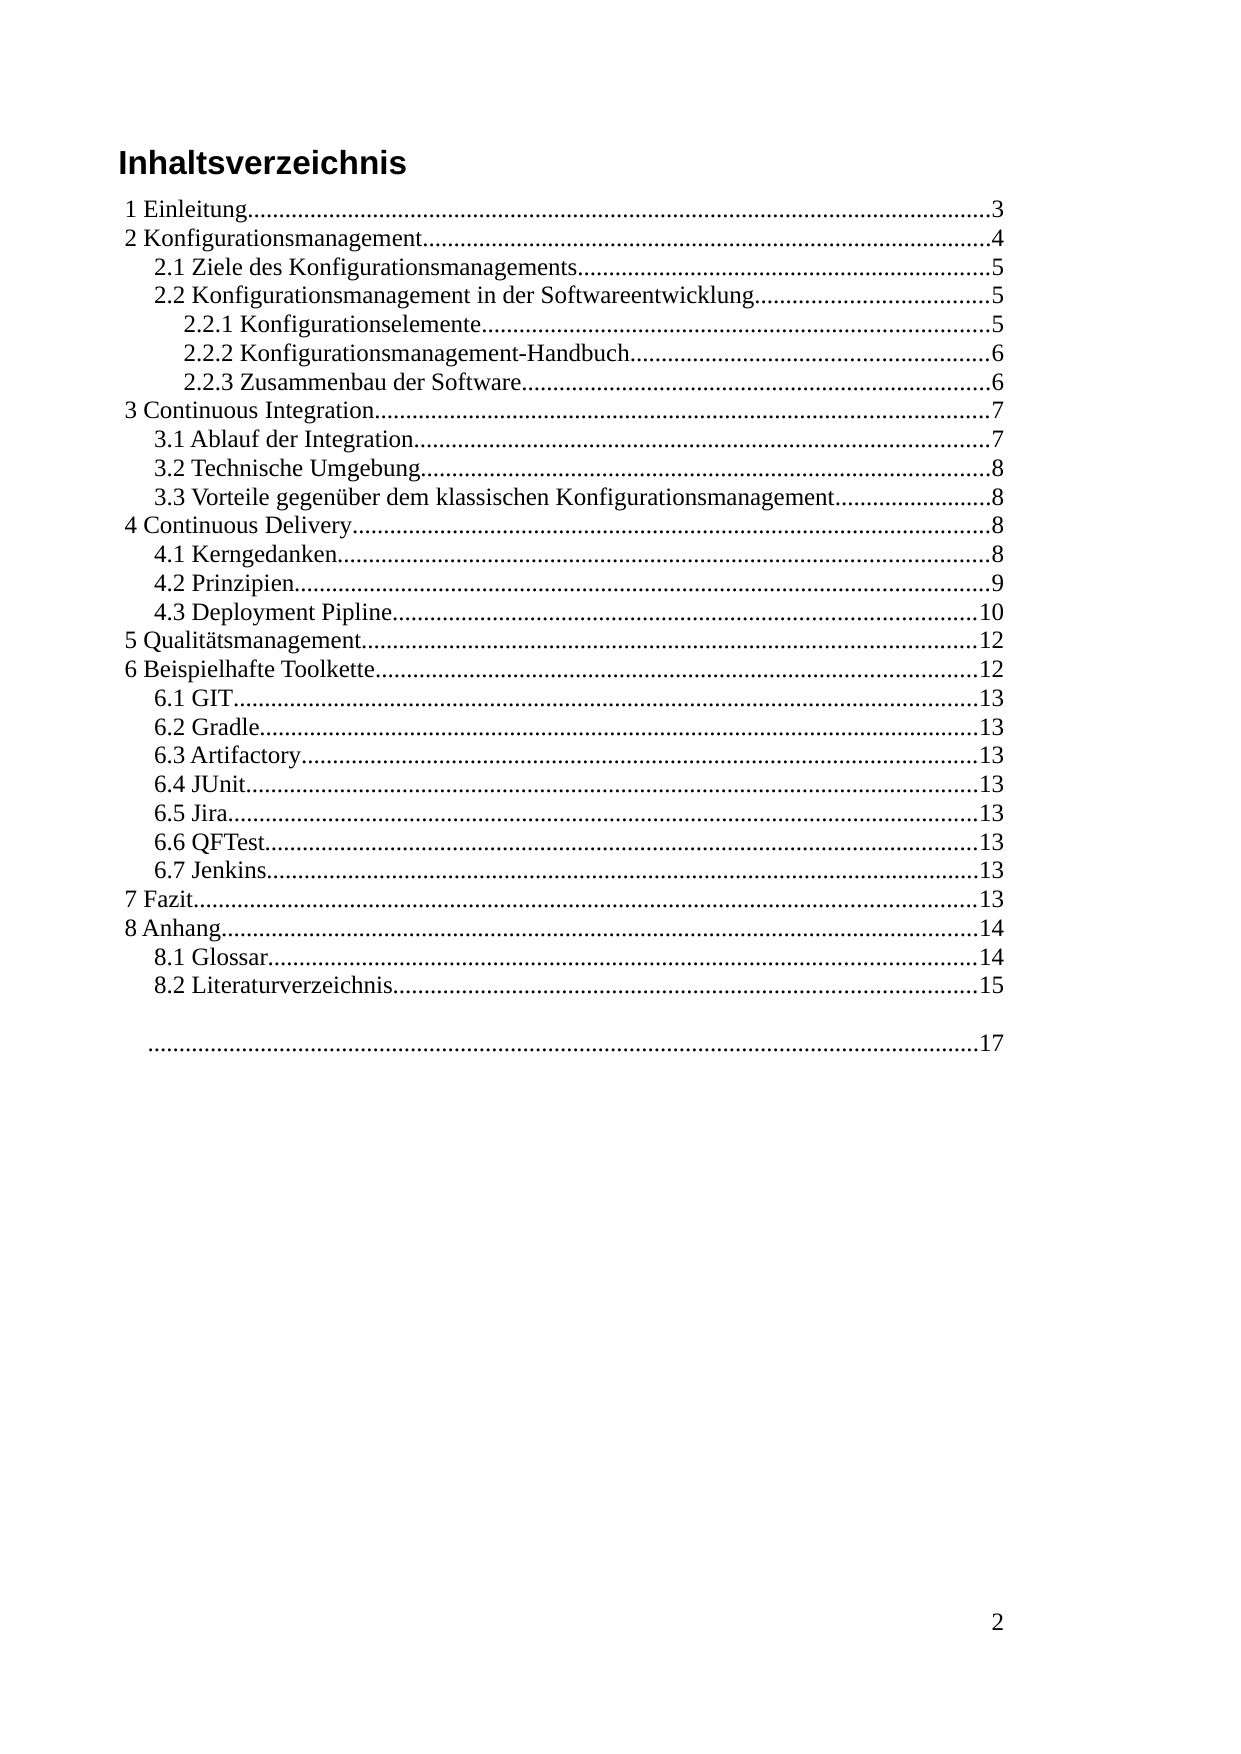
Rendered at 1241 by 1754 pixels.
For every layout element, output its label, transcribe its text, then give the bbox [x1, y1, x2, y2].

text 3.2 Technische Umgebung 8 [148, 453, 1004, 482]
text 6.2 Gradle 13 [148, 712, 1004, 740]
text 3 Continuous Integration 7 [118, 395, 1004, 424]
text 4.3 Deployment Pipline 10 [148, 597, 1004, 625]
subtitle Inhaltsverzeichnis [118, 143, 1004, 182]
text 6 Beispielhafte Toolkette 12 [118, 654, 1004, 683]
text 3.1 Ablauf der Integration 7 [148, 424, 1004, 453]
text 2.1 Ziele des Konfigurationsmanagements 5 [148, 252, 1004, 280]
text 6.7 Jenkins 13 [148, 855, 1004, 884]
text 4 Continuous Delivery 8 [118, 510, 1004, 539]
text 8.1 Glossar 14 [148, 942, 1004, 970]
text 4.1 Kerngedanken 8 [148, 539, 1004, 568]
text 4.2 Prinzipien 9 [148, 568, 1004, 597]
text 5 Qualitätsmanagement 12 [118, 625, 1004, 654]
text 17 [148, 999, 1004, 1057]
text 2 Konfigurationsmanagement 4 [118, 223, 1004, 252]
text 2.2.2 Konfigurationsmanagement-Handbuch 6 [177, 338, 1004, 367]
text 2.2 Konfigurationsmanagement in der Softwareentwicklung 5 [148, 280, 1004, 309]
text 8 Anhang 14 [118, 913, 1004, 942]
text 2.2.3 Zusammenbau der Software 6 [177, 367, 1004, 395]
text 6.3 Artifactory 13 [148, 740, 1004, 769]
text 6.1 GIT 13 [148, 683, 1004, 712]
text 3.3 Vorteile gegenüber dem klassischen Konfigurationsmanagement 8 [148, 482, 1004, 510]
text 2.2.1 Konfigurationselemente 5 [177, 309, 1004, 338]
text 7 Fazit 13 [118, 884, 1004, 913]
text 1 Einleitung 3 [118, 194, 1004, 223]
text 6.6 QFTest 13 [148, 827, 1004, 855]
text 6.5 Jira 13 [148, 798, 1004, 827]
text 6.4 JUnit 13 [148, 769, 1004, 798]
text 8.2 Literaturverzeichnis 15 [148, 970, 1004, 999]
